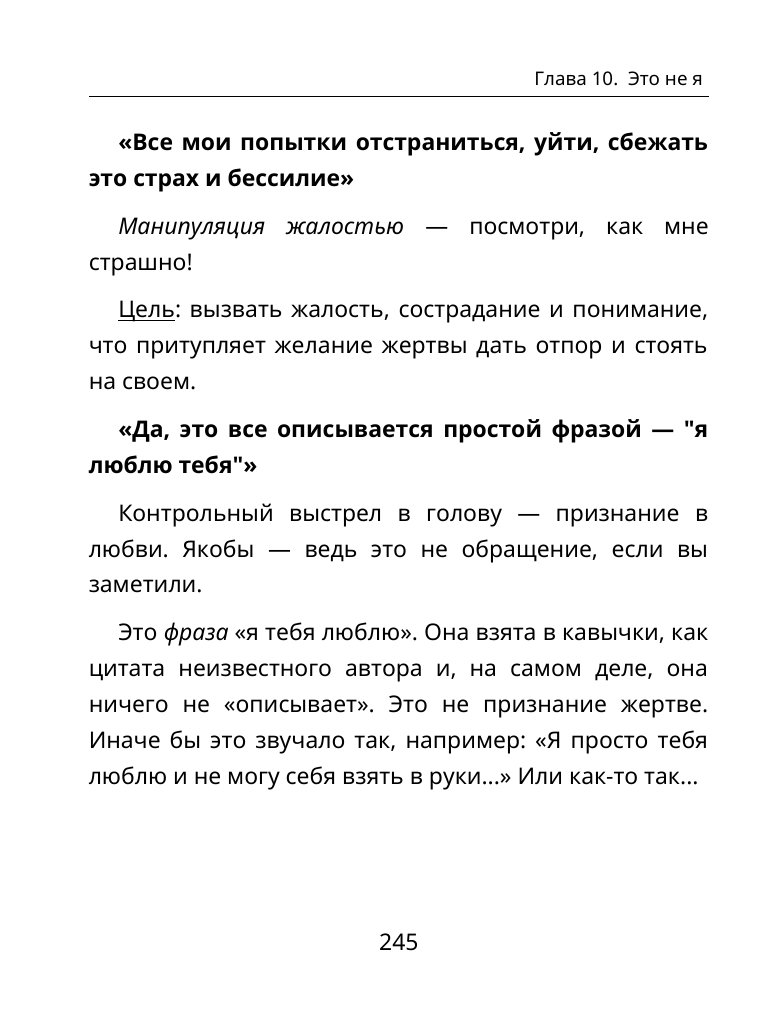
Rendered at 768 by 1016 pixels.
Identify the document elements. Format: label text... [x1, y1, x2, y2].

text «Да, это все описывается простой фразой — "я люблю тебя"» [88, 413, 709, 480]
text Контрольный выстрел в голову — признание в любви. Якобы — ведь это не обращение, если вы заметили. [88, 497, 709, 600]
text «Все мои попытки отстраниться, уйти, сбежать это страх и бессилие» [88, 126, 709, 193]
text Цель: вызвать жалость, сострадание и понимание, что притупляет желание жертвы дать отпор и стоять на своем. [88, 293, 709, 396]
text Манипуляция жалостью — посмотри, как мне страшно! [88, 210, 709, 277]
text Это фраза «я тебя люблю». Она взята в кавычки, как цитата неизвестного автора и, на самом деле, она ничего не «описывает». Это не признание жертве. Иначе бы это звучало так, например: «Я просто тебя люблю и не могу себя взять в руки...» Или как-то так... [88, 616, 709, 791]
